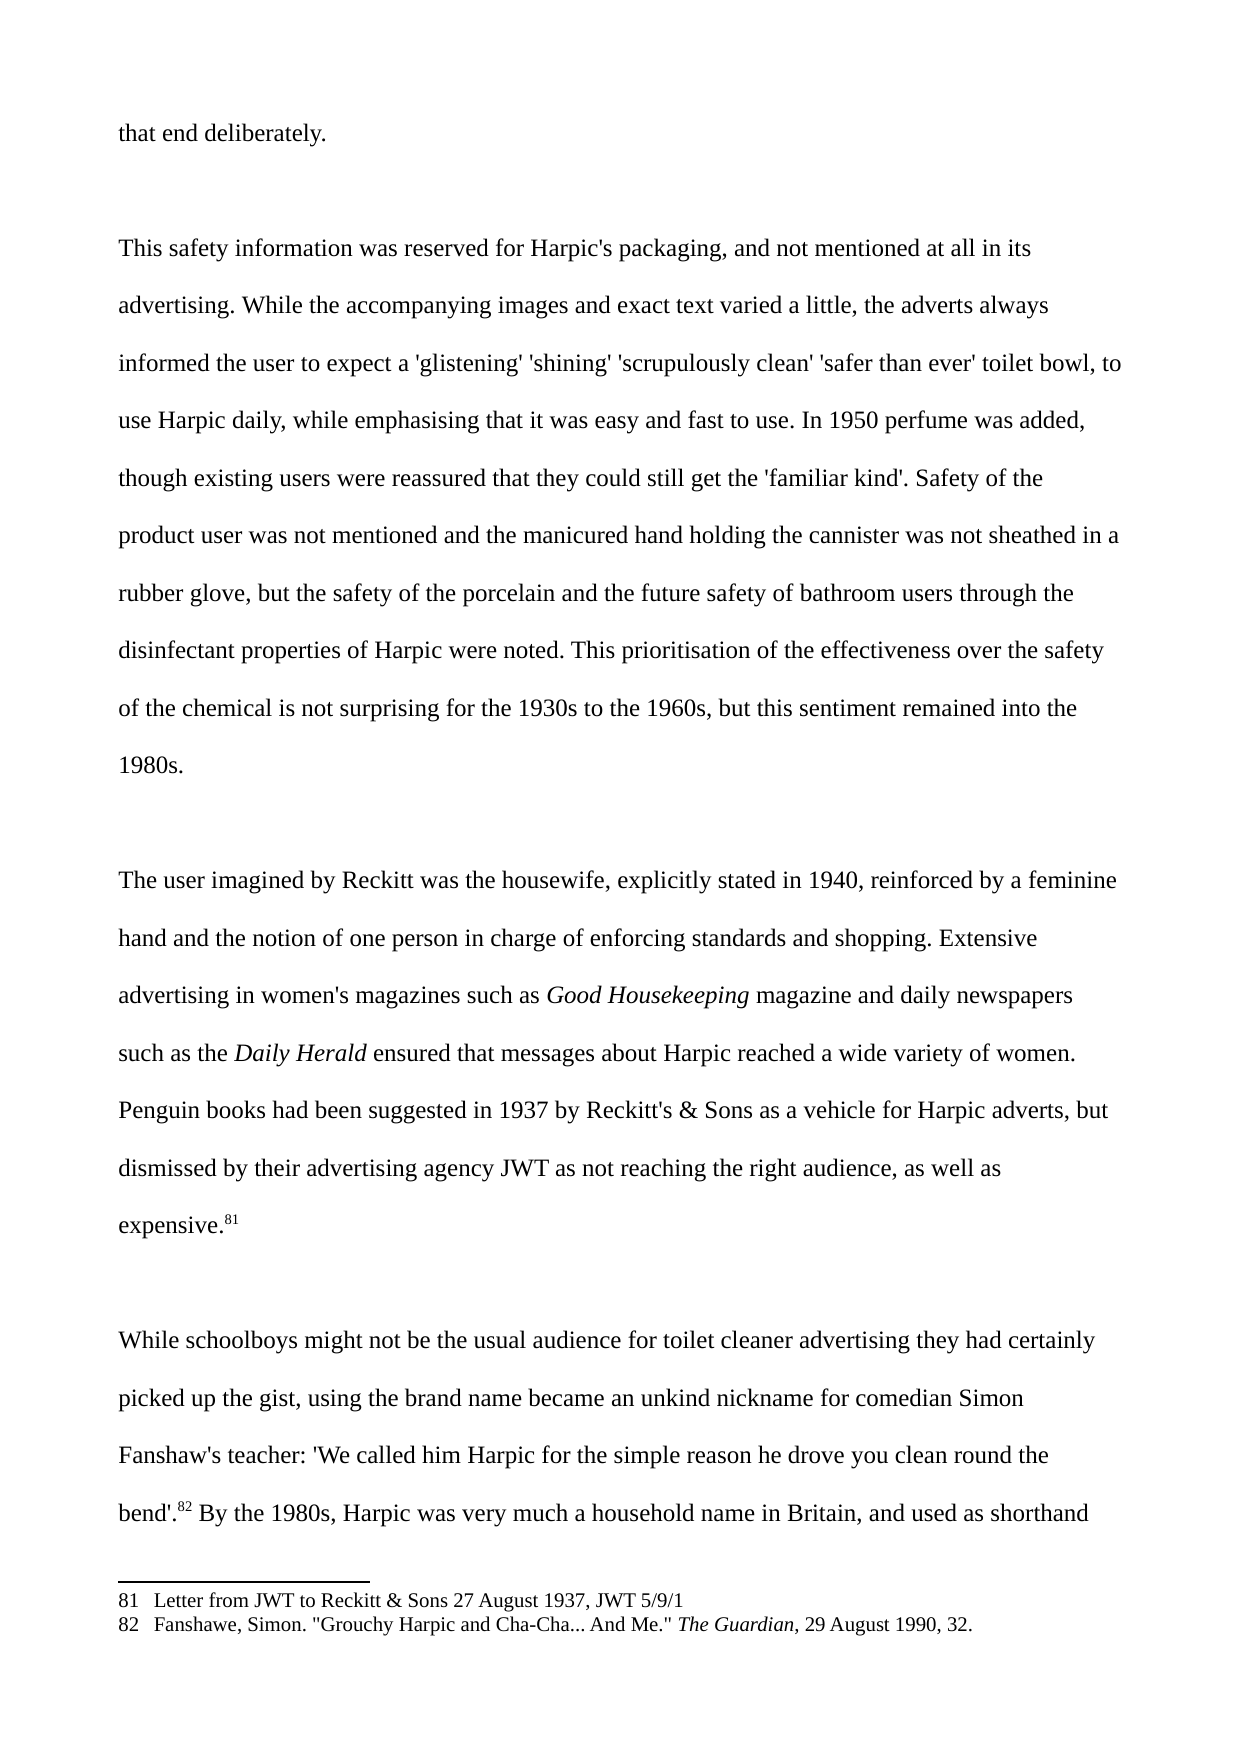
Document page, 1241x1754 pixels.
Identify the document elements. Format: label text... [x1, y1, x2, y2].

text Letter from JWT to Reckitt & Sons 27 August 1937, JWT 5/9/1 [118, 1588, 1122, 1612]
text While schoolboys might not be the usual audience for toilet cleaner advertising they had certainly picked up the gist, using the brand name became an unkind nickname for comedian Simon Fanshaw's teacher: 'We called him Harpic for the simple reason he drove you clean round the bend'. By the 1980s, Harpic was very much a household name in Britain, and used as shorthand [118, 1326, 1122, 1527]
text Fanshawe, Simon. "Grouchy Harpic and Cha-Cha... And Me." The Guardian, 29 August 1990, 32. [118, 1612, 1122, 1636]
text that end deliberately. [118, 118, 1122, 147]
text The user imagined by Reckitt was the housewife, explicitly stated in 1940, reinforced by a feminine hand and the notion of one person in charge of enforcing standards and shopping. Extensive advertising in women's magazines such as Good Housekeeping magazine and daily newspapers such as the Daily Herald ensured that messages about Harpic reached a wide variety of women. Penguin books had been suggested in 1937 by Reckitt's & Sons as a vehicle for Harpic adverts, but dismissed by their advertising agency JWT as not reaching the right audience, as well as expensive. [118, 866, 1122, 1239]
text This safety information was reserved for Harpic's packaging, and not mentioned at all in its advertising. While the accompanying images and exact text varied a little, the adverts always informed the user to expect a 'glistening' 'shining' 'scrupulously clean' 'safer than ever' toilet bowl, to use Harpic daily, while emphasising that it was easy and fast to use. In 1950 perfume was added, though existing users were reassured that they could still get the 'familiar kind'. Safety of the product user was not mentioned and the manicured hand holding the cannister was not sheathed in a rubber glove, but the safety of the porcelain and the future safety of bathroom users through the disinfectant properties of Harpic were noted. This prioritisation of the effectiveness over the safety of the chemical is not surprising for the 1930s to the 1960s, but this sentiment remained into the 1980s. [118, 233, 1122, 779]
